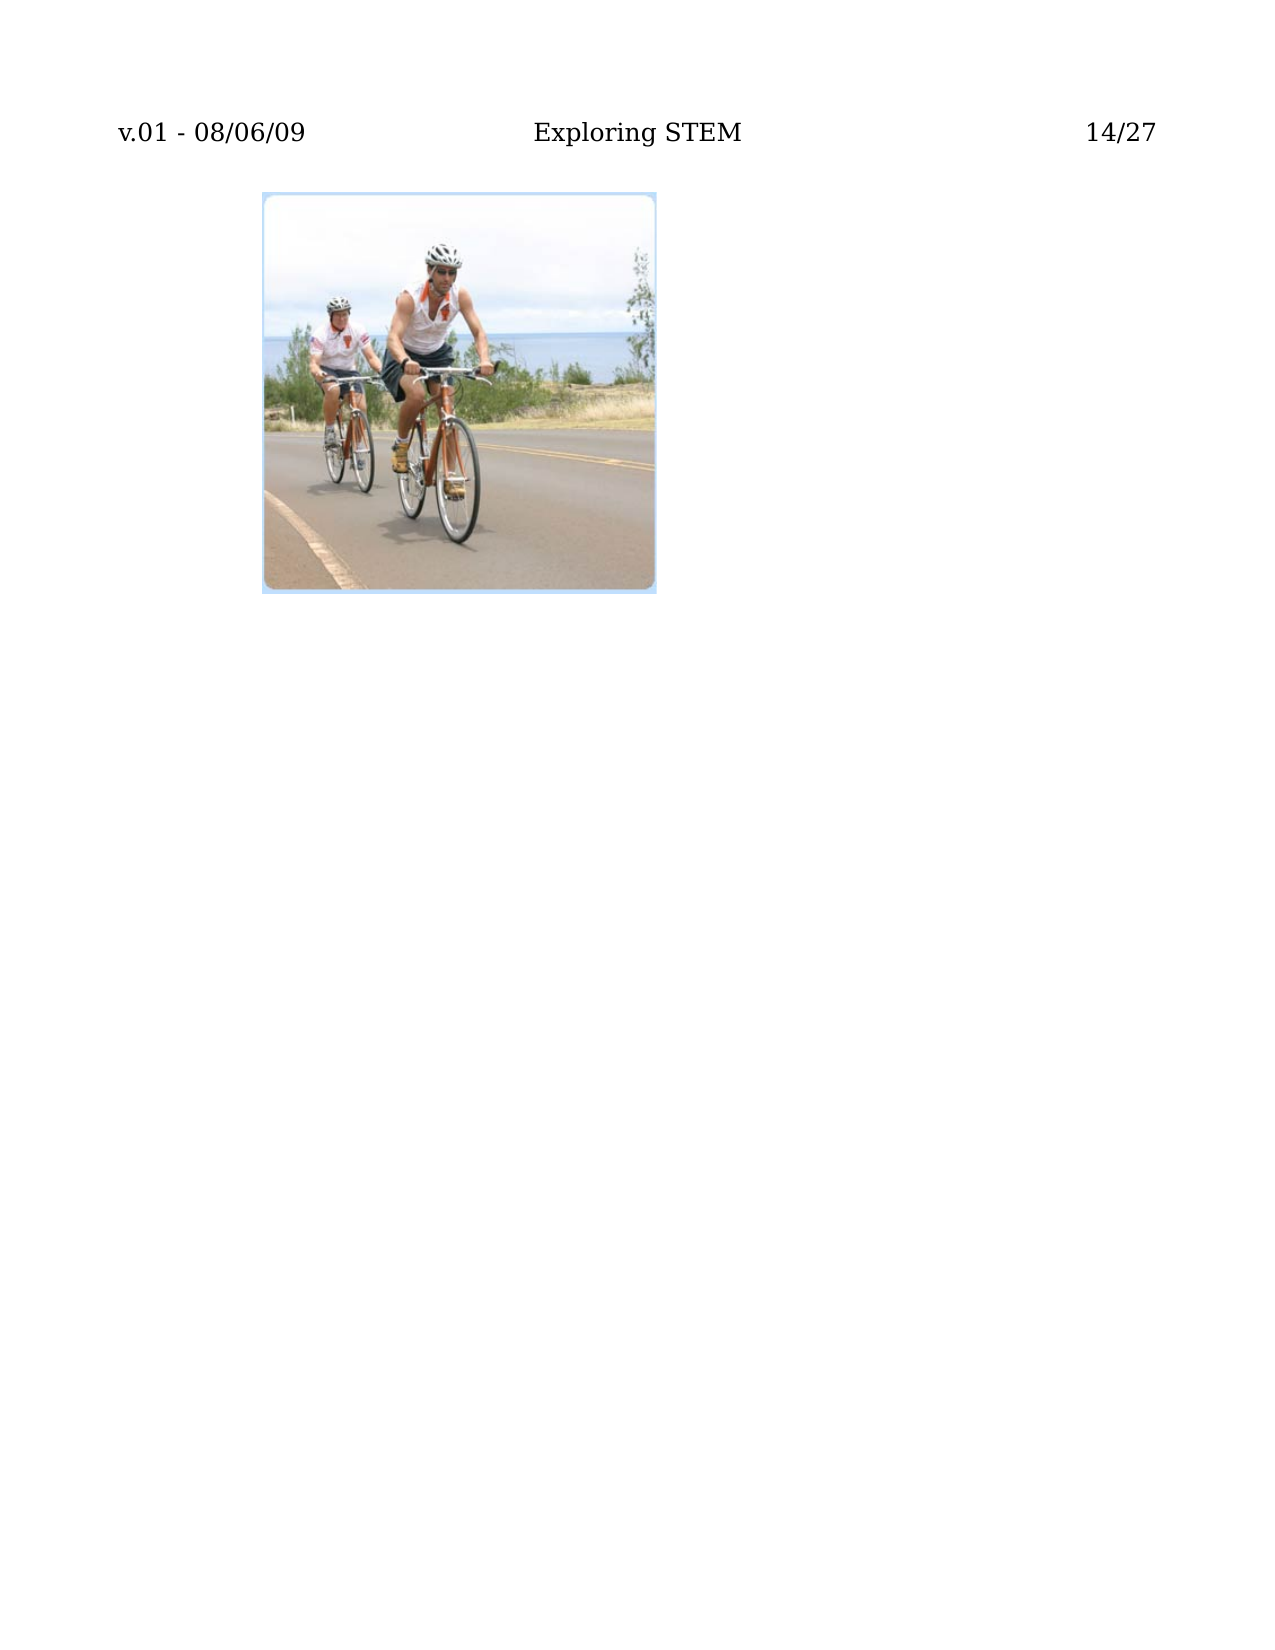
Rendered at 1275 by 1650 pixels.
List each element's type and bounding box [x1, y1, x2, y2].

picture [262, 192, 657, 594]
